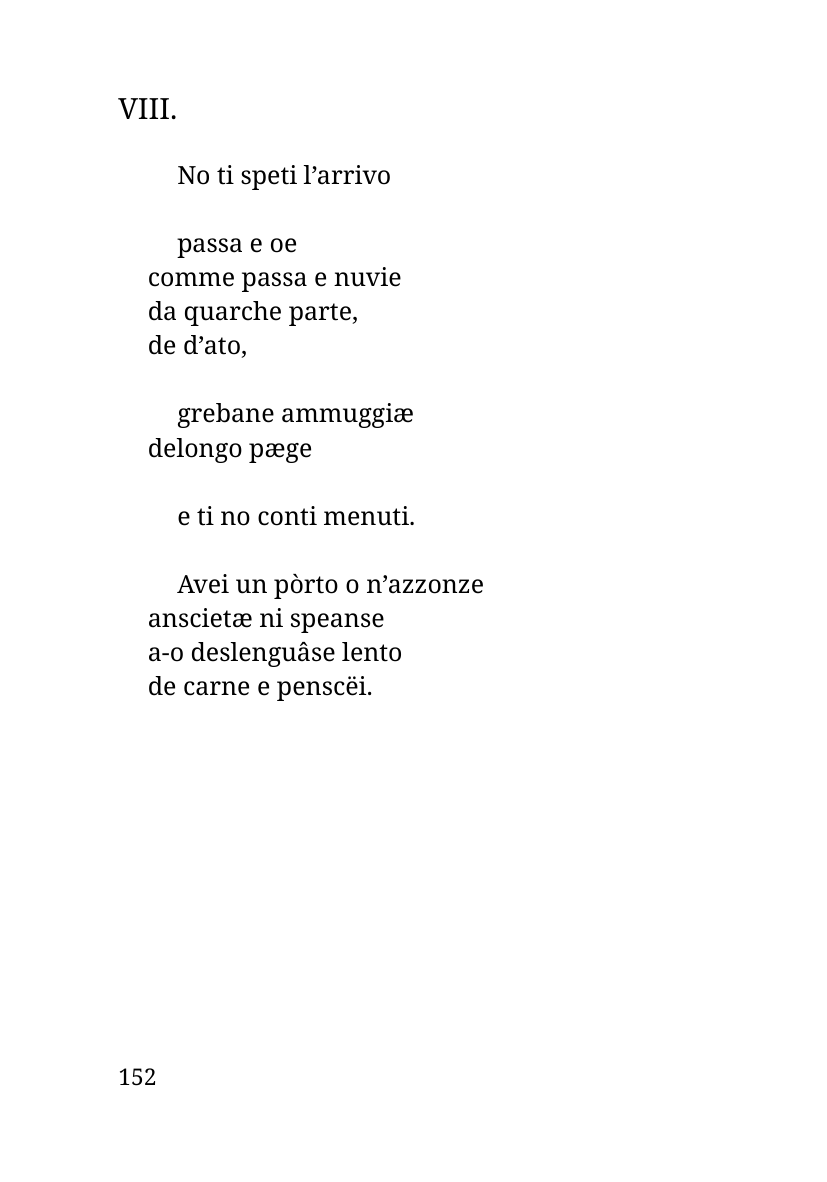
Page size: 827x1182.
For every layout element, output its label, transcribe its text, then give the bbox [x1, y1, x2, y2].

text e ti no conti menuti. [148, 498, 709, 532]
text Avei un pòrto o n’azzonze [148, 566, 709, 601]
text grebane ammuggiæ [148, 396, 709, 430]
text passa e oe [148, 226, 709, 260]
text de d’ato, [148, 328, 709, 362]
text No ti speti l’arrivo [148, 158, 709, 192]
text VIII. [118, 88, 709, 128]
text a-o deslenguâse lento [148, 634, 709, 669]
text de carne e penscëi. [148, 669, 709, 703]
text delongo pæge [148, 430, 709, 464]
text comme passa e nuvie [148, 260, 709, 294]
text anscietæ ni speanse [148, 601, 709, 634]
text da quarche parte, [148, 294, 709, 328]
